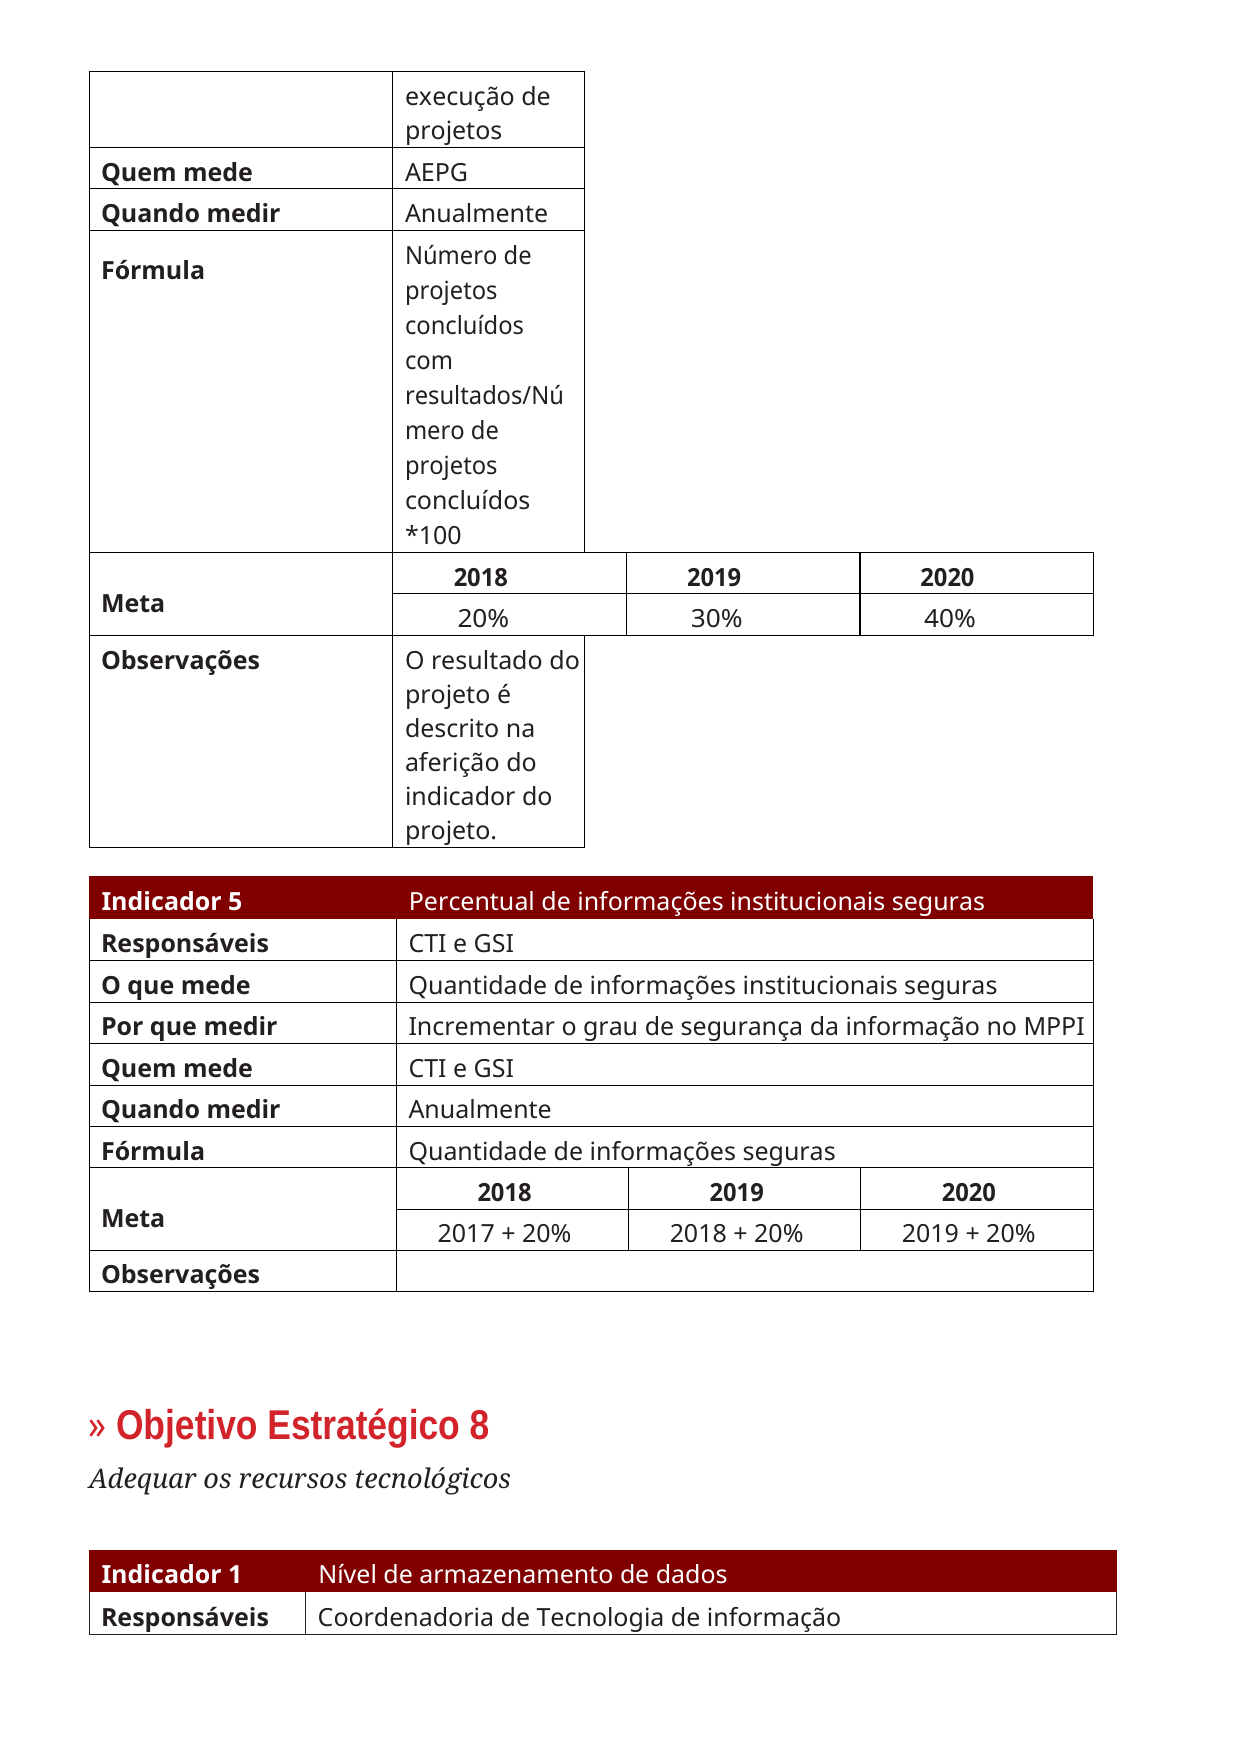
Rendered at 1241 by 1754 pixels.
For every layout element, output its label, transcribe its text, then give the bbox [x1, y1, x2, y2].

table_cell O resultado do projeto é descrito na aferição do indicador do projeto. [393, 636, 584, 847]
table_cell Observações [90, 1251, 396, 1291]
table_header Indicador 1 [89, 1550, 306, 1592]
table_cell Número de projetos concluídos com resultados/Número de projetos concluídos *100 [393, 231, 584, 552]
table_header Percentual de informações institucionais seguras [396, 876, 1093, 919]
text Adequar os recursos tecnológicos [88, 1459, 1240, 1496]
subtitle » Objetivo Estratégico 8 [88, 1395, 1240, 1452]
table_cell Anualmente [397, 1086, 1093, 1126]
table_header Nível de armazenamento de dados [306, 1550, 914, 1592]
table_cell 2017 + 20% [397, 1210, 628, 1250]
table_cell 2019 [629, 1168, 860, 1208]
table_cell Fórmula [90, 1127, 396, 1167]
table_cell Meta [90, 1168, 396, 1250]
table_cell [90, 72, 392, 147]
table_cell Quem mede [90, 1044, 396, 1084]
table_cell [397, 1251, 1093, 1291]
table_cell Quantidade de informações institucionais seguras [397, 961, 1093, 1002]
table_cell Fórmula [90, 231, 392, 552]
table_cell Responsáveis [90, 919, 396, 960]
table_cell 2020 [861, 553, 1093, 593]
table_cell Coordenadoria de Tecnologia de informação [306, 1592, 1116, 1634]
table_cell Quando medir [90, 1086, 396, 1126]
table_header Indicador 5 [89, 876, 396, 919]
table_cell 2020 [861, 1168, 1093, 1208]
table_cell Meta [90, 553, 392, 635]
table_cell Anualmente [393, 189, 584, 230]
table_cell Quantidade de informações seguras [397, 1127, 1093, 1167]
table_cell 40% [861, 594, 1093, 635]
table_cell 2018 + 20% [629, 1210, 860, 1250]
table_cell 2019 + 20% [861, 1210, 1093, 1250]
table_cell Por que medir [90, 1003, 396, 1043]
table_cell Quem mede [90, 148, 392, 188]
table_cell Responsáveis [90, 1592, 305, 1634]
table_cell 2018 [393, 553, 626, 593]
table_cell Quando medir [90, 189, 392, 230]
table_cell CTI e GSI [397, 1044, 1093, 1084]
table_cell 30% [627, 594, 859, 635]
table_header [914, 1550, 1117, 1592]
table_cell AEPG [393, 148, 584, 188]
table_cell Observações [90, 636, 392, 847]
table_cell 2018 [397, 1168, 628, 1208]
table_cell 20% [393, 594, 626, 635]
table_cell CTI e GSI [397, 919, 1093, 960]
table_cell 2019 [627, 553, 859, 593]
table_cell Incrementar o grau de segurança da informação no MPPI [397, 1003, 1093, 1043]
table_cell O que mede [90, 961, 396, 1002]
table_cell execução de projetos [393, 72, 584, 147]
